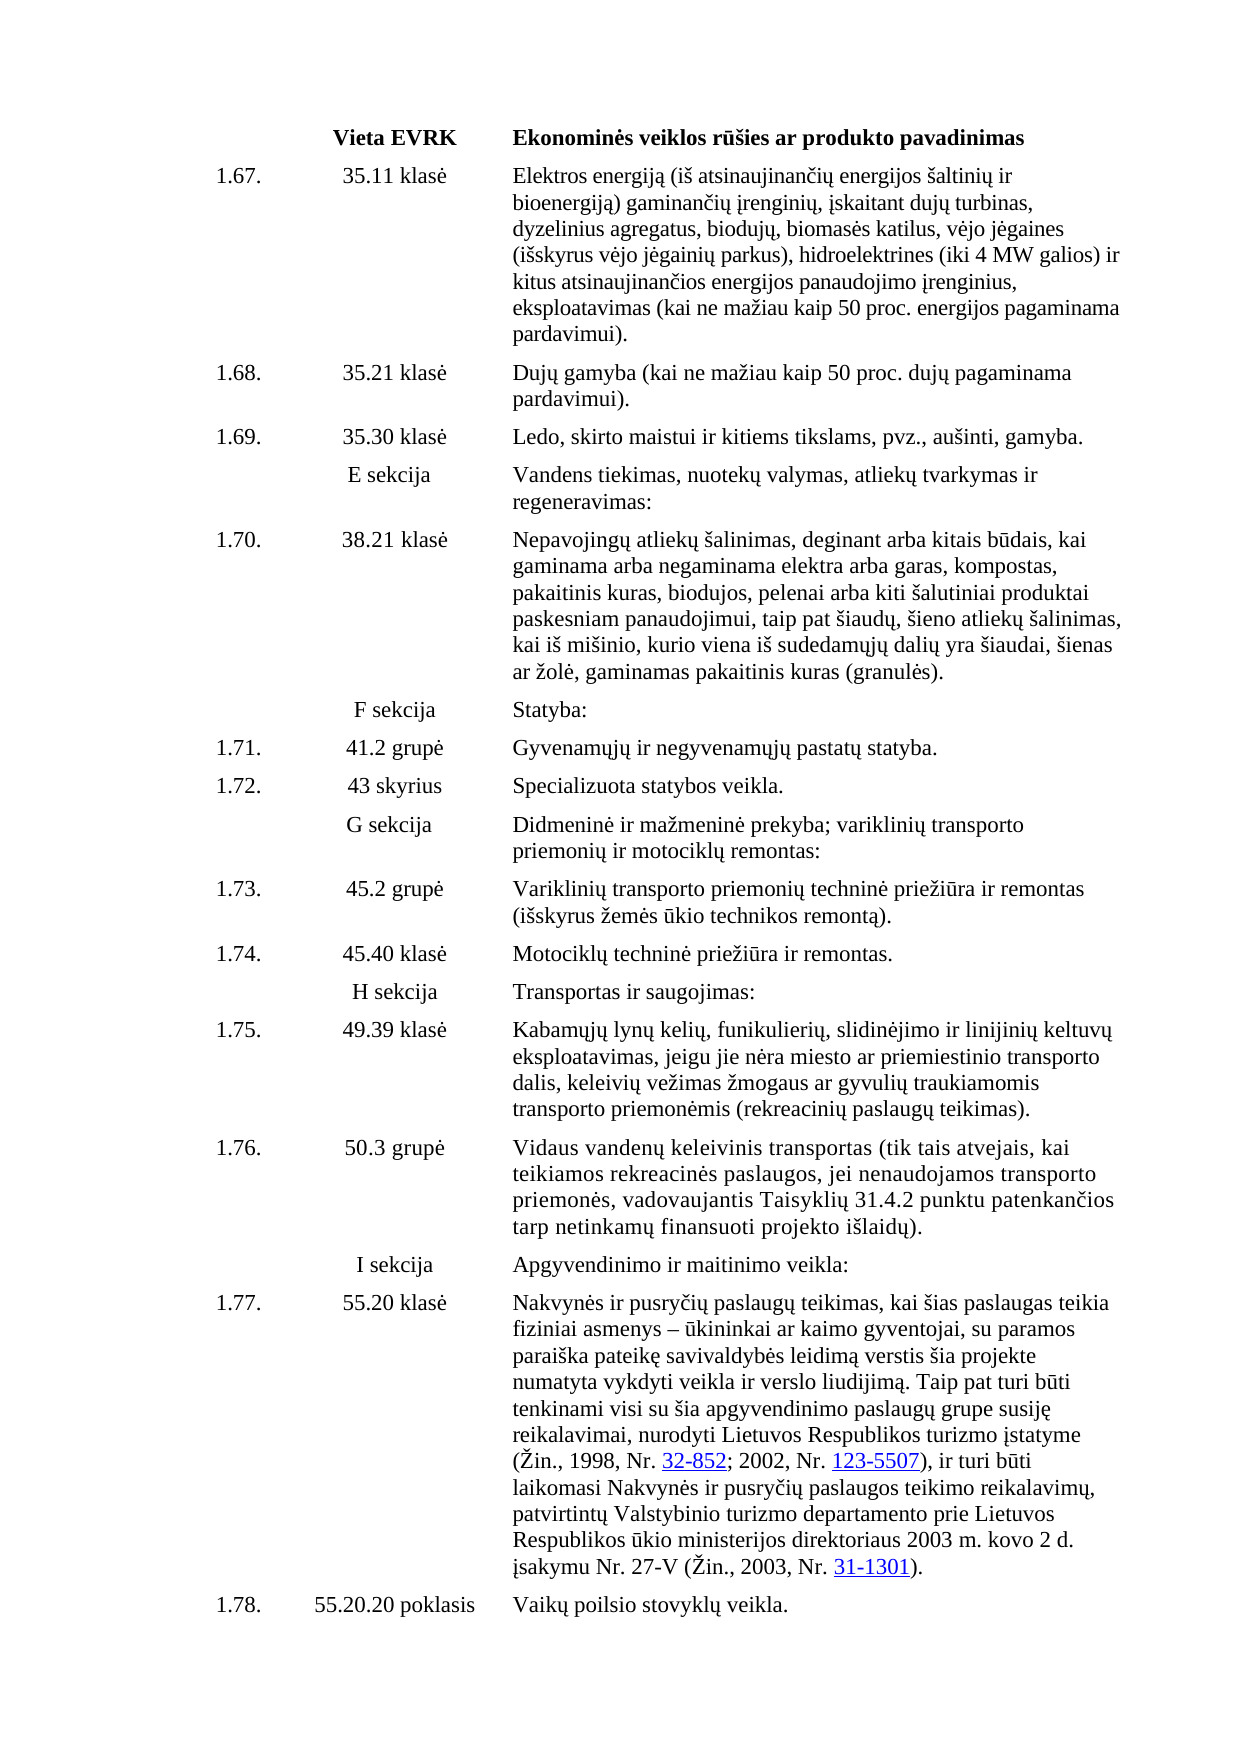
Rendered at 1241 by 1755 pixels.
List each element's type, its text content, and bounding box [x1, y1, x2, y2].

table_cell Motociklų techninė priežiūra ir remontas. [501, 934, 1133, 972]
table_cell Didmeninė ir mažmeninė prekyba; variklinių transporto priemonių ir motociklų remontas: [501, 805, 1133, 869]
table_cell [189, 690, 288, 728]
table_cell 55.20 klasė [289, 1283, 501, 1585]
table_cell Specializuota statybos veikla. [501, 767, 1133, 805]
table_cell F sekcija [289, 690, 501, 728]
table_cell 43 skyrius [289, 767, 501, 805]
table_cell [189, 805, 288, 869]
table_cell 1.71. [189, 728, 288, 767]
table_cell Dujų gamyba (kai ne mažiau kaip 50 proc. dujų pagaminama pardavimui). [501, 353, 1133, 417]
table_cell Nepavojingų atliekų šalinimas, deginant arba kitais būdais, kai gaminama arba negaminama elektra arba garas, kompostas, pakaitinis kuras, biodujos, pelenai arba kiti šalutiniai produktai paskesniam panaudojimui, taip pat šiaudų, šieno atliekų šalinimas, kai iš mišinio, kurio viena iš sudedamųjų dalių yra šiaudai, šienas ar žolė, gaminamas pakaitinis kuras (granulės). [501, 520, 1133, 690]
table_cell Kabamųjų lynų kelių, funikulierių, slidinėjimo ir linijinių keltuvų eksploatavimas, jeigu jie nėra miesto ar priemiestinio transporto dalis, keleivių vežimas žmogaus ar gyvulių traukiamomis transporto priemonėmis (rekreacinių paslaugų teikimas). [501, 1010, 1133, 1128]
table_cell 1.67. [189, 156, 288, 353]
table_header Vieta EVRK [289, 118, 501, 156]
table_cell Apgyvendinimo ir maitinimo veikla: [501, 1245, 1133, 1283]
table_cell 35.11 klasė [289, 156, 501, 353]
table_cell 49.39 klasė [289, 1010, 501, 1128]
table_cell 1.77. [189, 1283, 288, 1585]
table_cell 1.74. [189, 934, 288, 972]
table_cell 35.30 klasė [289, 417, 501, 456]
table_cell [189, 456, 288, 520]
table_cell 55.20.20 poklasis [289, 1585, 501, 1623]
table_header Ekonominės veiklos rūšies ar produkto pavadinimas [501, 118, 1133, 156]
table_cell Statyba: [501, 690, 1133, 728]
table_cell 45.40 klasė [289, 934, 501, 972]
table_cell 1.69. [189, 417, 288, 456]
table_cell E sekcija [289, 456, 501, 520]
table_header [189, 118, 288, 156]
table_cell 1.75. [189, 1010, 288, 1128]
table_cell 1.68. [189, 353, 288, 417]
table_cell 50.3 grupė [289, 1128, 501, 1245]
table_cell 1.70. [189, 520, 288, 690]
table_cell 1.73. [189, 869, 288, 934]
table_cell 45.2 grupė [289, 869, 501, 934]
table_cell Variklinių transporto priemonių techninė priežiūra ir remontas (išskyrus žemės ūkio technikos remontą). [501, 869, 1133, 934]
table_cell Vandens tiekimas, nuotekų valymas, atliekų tvarkymas ir regeneravimas: [501, 456, 1133, 520]
table_cell Nakvynės ir pusryčių paslaugų teikimas, kai šias paslaugas teikia fiziniai asmenys – ūkininkai ar kaimo gyventojai, su paramos paraiška pateikę savivaldybės leidimą verstis šia projekte numatyta vykdyti veikla ir verslo liudijimą. Taip pat turi būti tenkinami visi su šia apgyvendinimo paslaugų grupe susiję reikalavimai, nurodyti Lietuvos Respublikos turizmo įstatyme (Žin., 1998, Nr. 32-852; 2002, Nr. 123-5507), ir turi būti laikomasi Nakvynės ir pusryčių paslaugos teikimo reikalavimų, patvirtintų Valstybinio turizmo departamento prie Lietuvos Respublikos ūkio ministerijos direktoriaus 2003 m. kovo 2 d. įsakymu Nr. 27-V (Žin., 2003, Nr. 31-1301). [501, 1283, 1133, 1585]
table_cell 1.72. [189, 767, 288, 805]
table_cell 1.78. [189, 1585, 288, 1623]
table_cell 35.21 klasė [289, 353, 501, 417]
table_cell Ledo, skirto maistui ir kitiems tikslams, pvz., aušinti, gamyba. [501, 417, 1133, 456]
table_cell [189, 1245, 288, 1283]
table_cell [189, 972, 288, 1010]
table_cell 1.76. [189, 1128, 288, 1245]
table_cell 38.21 klasė [289, 520, 501, 690]
table_cell H sekcija [289, 972, 501, 1010]
table_cell Vidaus vandenų keleivinis transportas (tik tais atvejais, kai teikiamos rekreacinės paslaugos, jei nenaudojamos transporto priemonės, vadovaujantis Taisyklių 31.4.2 punktu patenkančios tarp netinkamų finansuoti projekto išlaidų). [501, 1128, 1133, 1245]
table_cell Gyvenamųjų ir negyvenamųjų pastatų statyba. [501, 728, 1133, 767]
table_cell G sekcija [289, 805, 501, 869]
table_cell Vaikų poilsio stovyklų veikla. [501, 1585, 1133, 1623]
table_cell 41.2 grupė [289, 728, 501, 767]
table_cell Elektros energiją (iš atsinaujinančių energijos šaltinių ir bioenergiją) gaminančių įrenginių, įskaitant dujų turbinas, dyzelinius agregatus, biodujų, biomasės katilus, vėjo jėgaines (išskyrus vėjo jėgainių parkus), hidroelektrines (iki 4 MW galios) ir kitus atsinaujinančios energijos panaudojimo įrenginius, eksploatavimas (kai ne mažiau kaip 50 proc. energijos pagaminama pardavimui). [501, 156, 1133, 353]
table_cell Transportas ir saugojimas: [501, 972, 1133, 1010]
table_cell I sekcija [289, 1245, 501, 1283]
